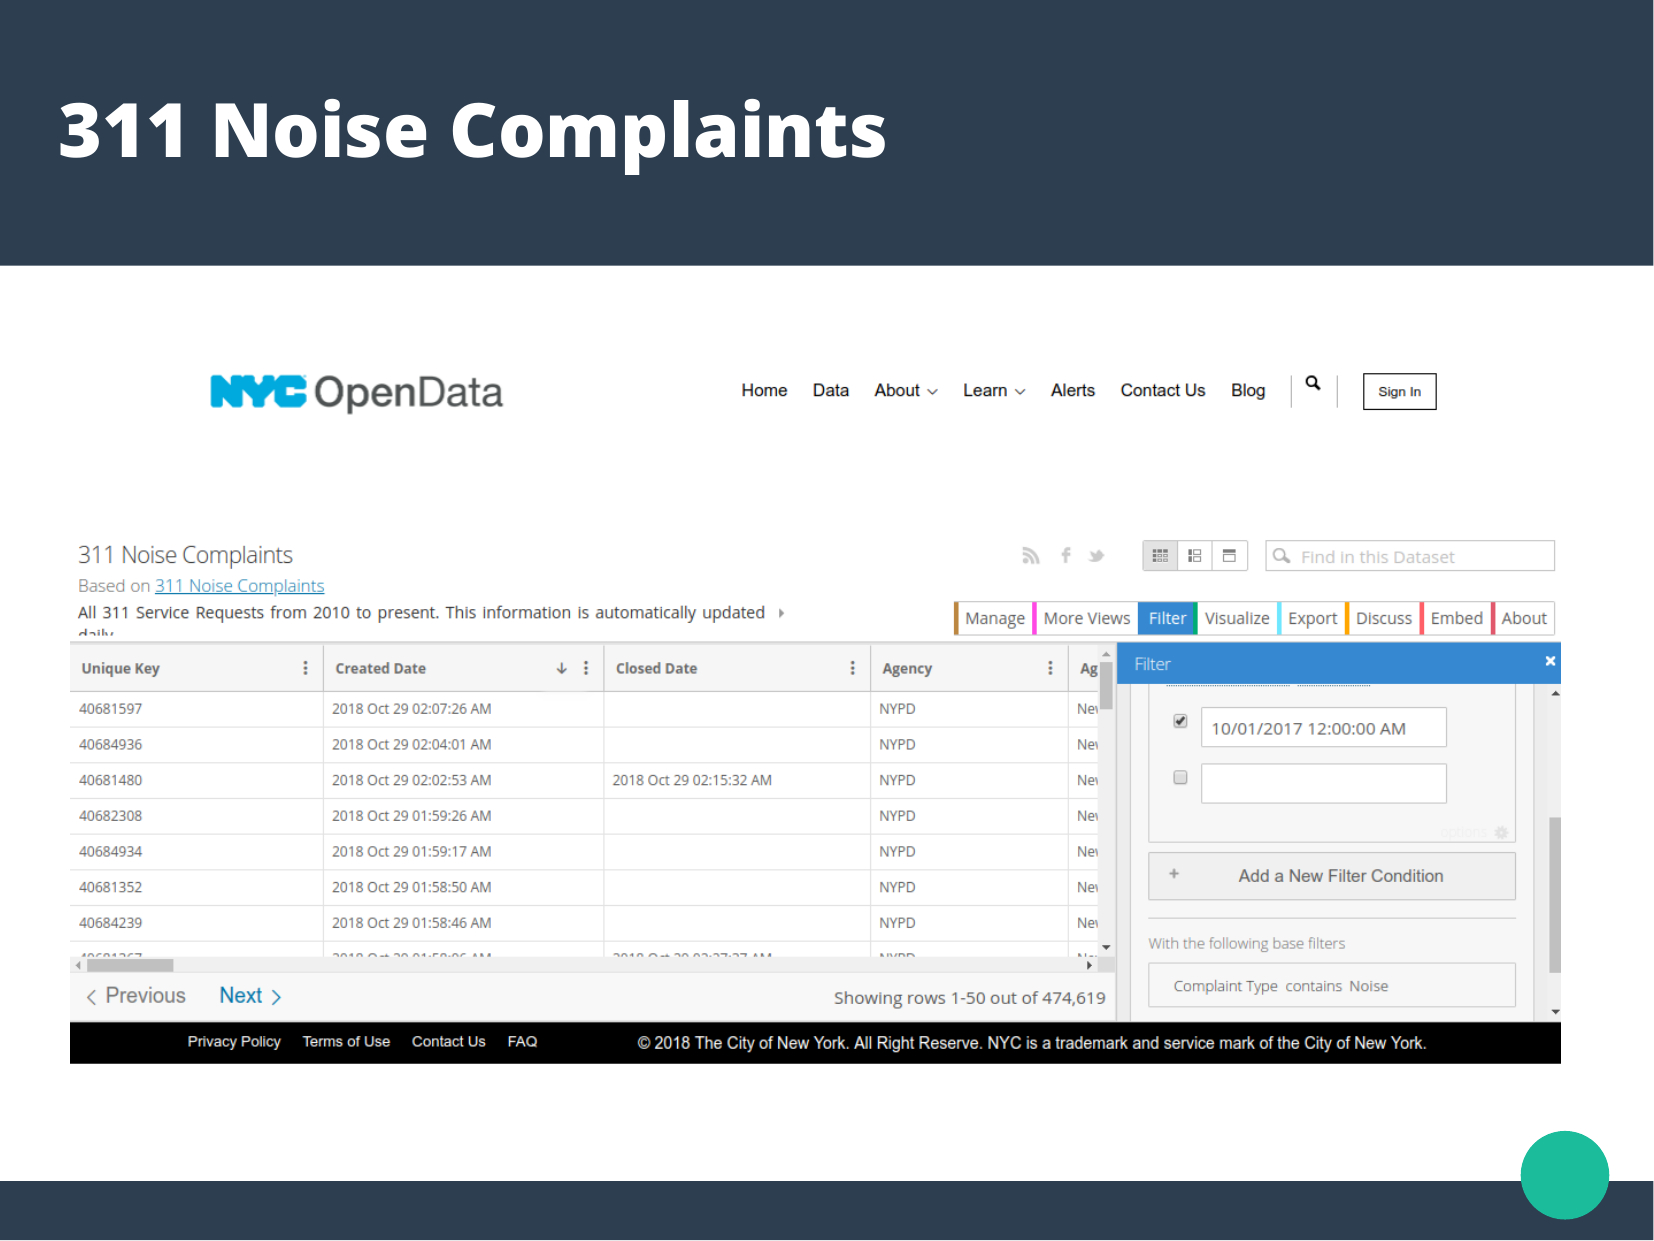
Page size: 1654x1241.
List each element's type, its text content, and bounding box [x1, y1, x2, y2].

picture [70, 318, 1561, 1065]
title 311 Noise Complaints [59, 49, 1595, 207]
